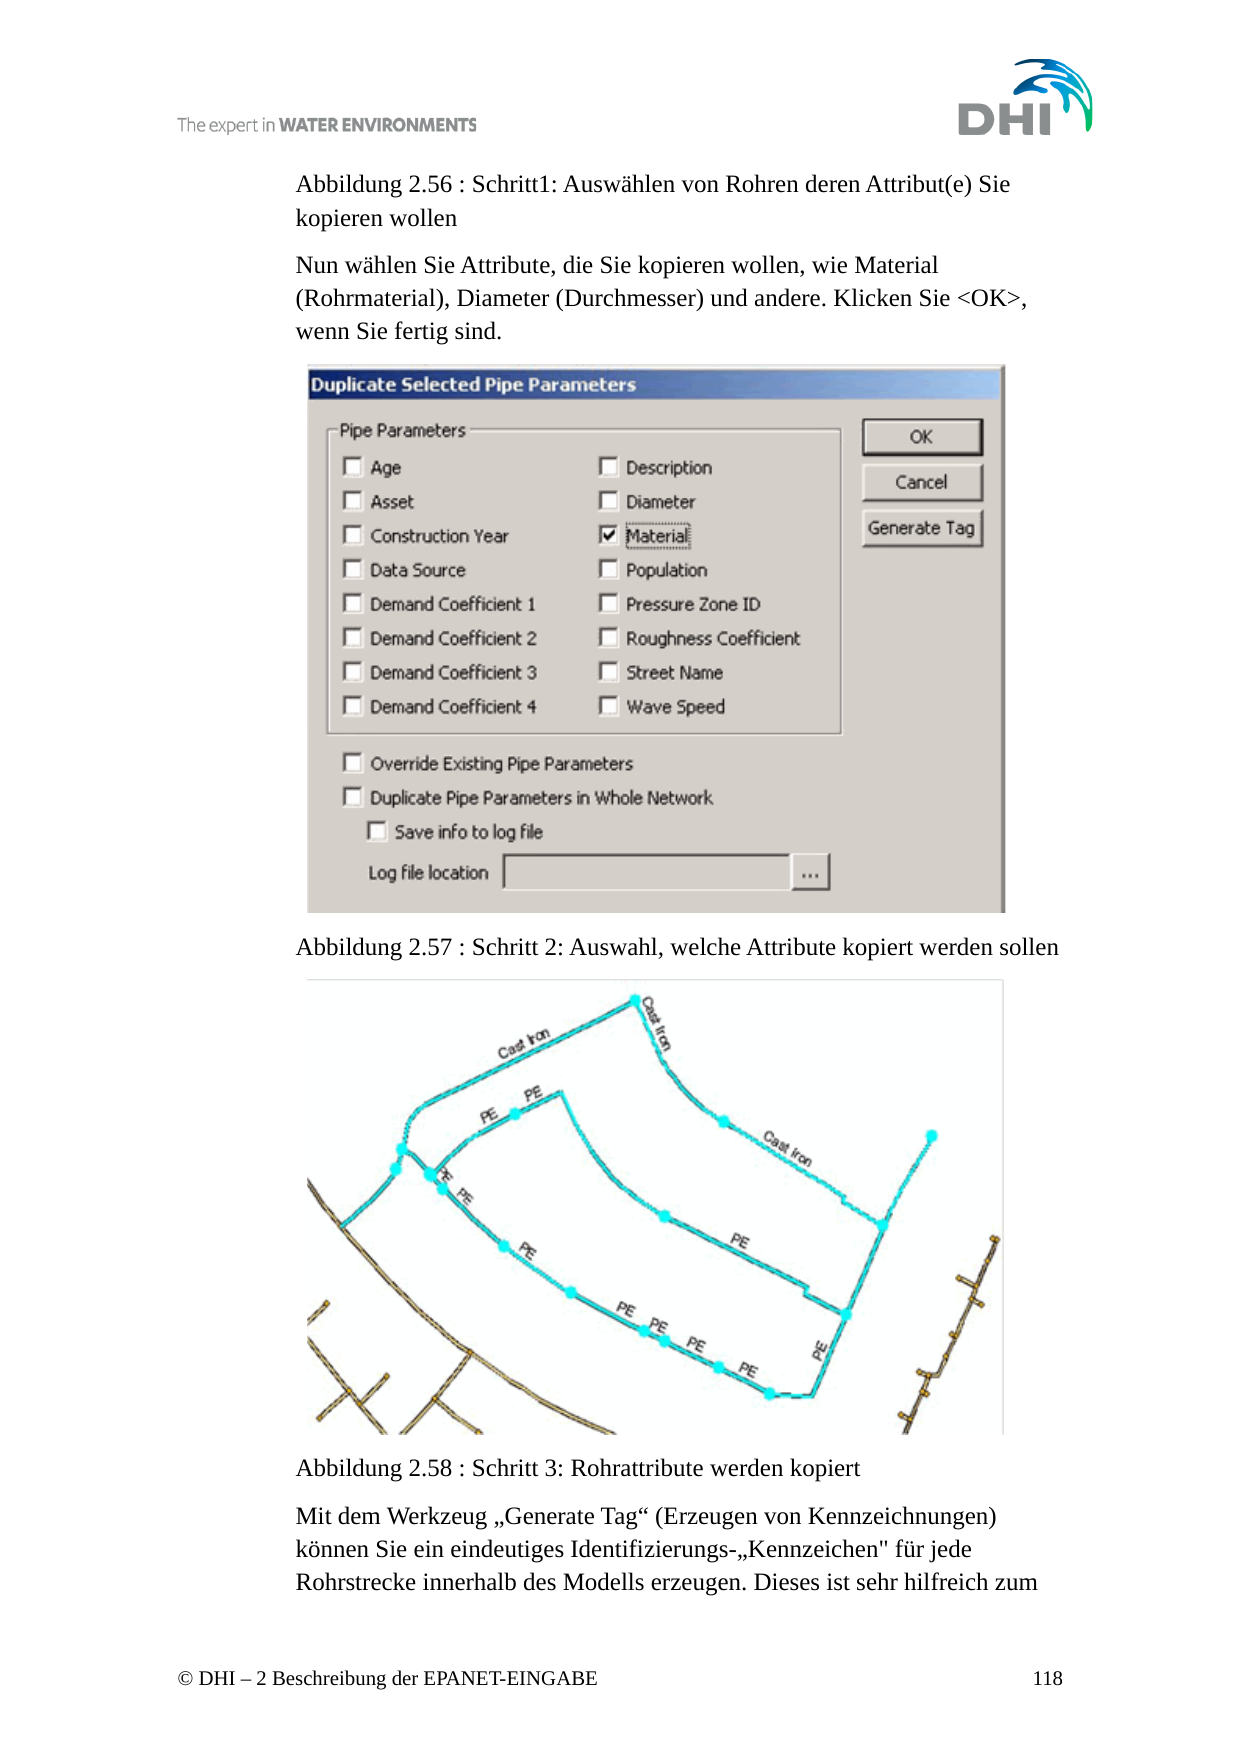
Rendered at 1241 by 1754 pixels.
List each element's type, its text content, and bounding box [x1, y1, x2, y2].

text Nun wählen Sie Attribute, die Sie kopieren wollen, wie Material (Rohrmaterial), Diameter (Durchmesser) und andere. Klicken Sie <OK>, wenn Sie fertig sind. [295, 250, 1063, 345]
picture [307, 364, 1006, 913]
text Mit dem Werkzeug „Generate Tag“ (Erzeugen von Kennzeichnungen) können Sie ein eindeutiges Identifizierungs-„Kennzeichen" für jede Rohrstrecke innerhalb des Modells erzeugen. Dieses ist sehr hilfreich zum [295, 1501, 1063, 1596]
picture [177, 117, 477, 135]
picture [958, 59, 1093, 135]
text Abbildung 2.57 : Schritt 2: Auswahl, welche Attribute kopiert werden sollen [295, 932, 1063, 961]
text Abbildung 2.56 : Schritt1: Auswählen von Rohren deren Attribut(e) Sie kopieren wollen [295, 169, 1063, 231]
picture [307, 979, 1004, 1435]
text Abbildung 2.58 : Schritt 3: Rohrattribute werden kopiert [295, 1453, 1063, 1482]
